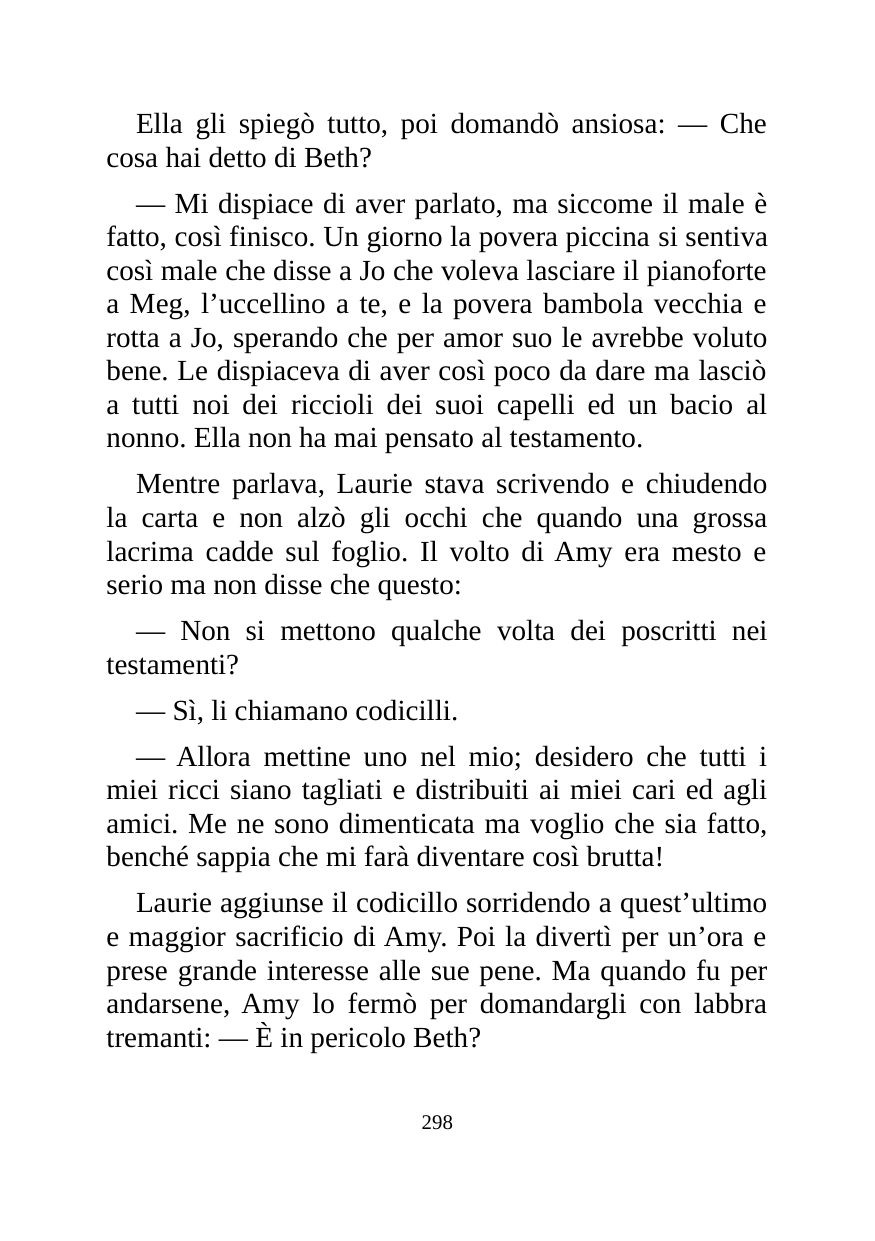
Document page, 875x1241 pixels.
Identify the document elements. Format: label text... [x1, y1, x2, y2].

text — Sì, li chiamano codicilli. [106, 693, 768, 726]
text — Allora mettine uno nel mio; desidero che tutti i miei ricci siano tagliati e distribuiti ai miei cari ed agli amici. Me ne sono dimenticata ma voglio che sia fatto, benché sappia che mi farà diventare così brutta! [106, 739, 768, 873]
text Mentre parlava, Laurie stava scrivendo e chiudendo la carta e non alzò gli occhi che quando una grossa lacrima cadde sul foglio. Il volto di Amy era mesto e serio ma non disse che questo: [106, 467, 768, 601]
text — Non si mettono qualche volta dei poscritti nei testamenti? [106, 613, 768, 680]
text — Mi dispiace di aver parlato, ma siccome il male è fatto, così finisco. Un giorno la povera piccina si sentiva così male che disse a Jo che voleva lasciare il pianoforte a Meg, l’uccellino a te, e la povera bambola vecchia e rotta a Jo, sperando che per amor suo le avrebbe voluto bene. Le dispiaceva di aver così poco da dare ma lasciò a tutti noi dei riccioli dei suoi capelli ed un bacio al nonno. Ella non ha mai pensato al testamento. [106, 186, 768, 454]
text Ella gli spiegò tutto, poi domandò ansiosa: — Che cosa hai detto di Beth? [106, 106, 768, 173]
text Laurie aggiunse il codicillo sorridendo a quest’ultimo e maggior sacrificio di Amy. Poi la divertì per un’ora e prese grande interesse alle sue pene. Ma quando fu per andarsene, Amy lo fermò per domandargli con labbra tremanti: — È in pericolo Beth? [106, 886, 768, 1053]
